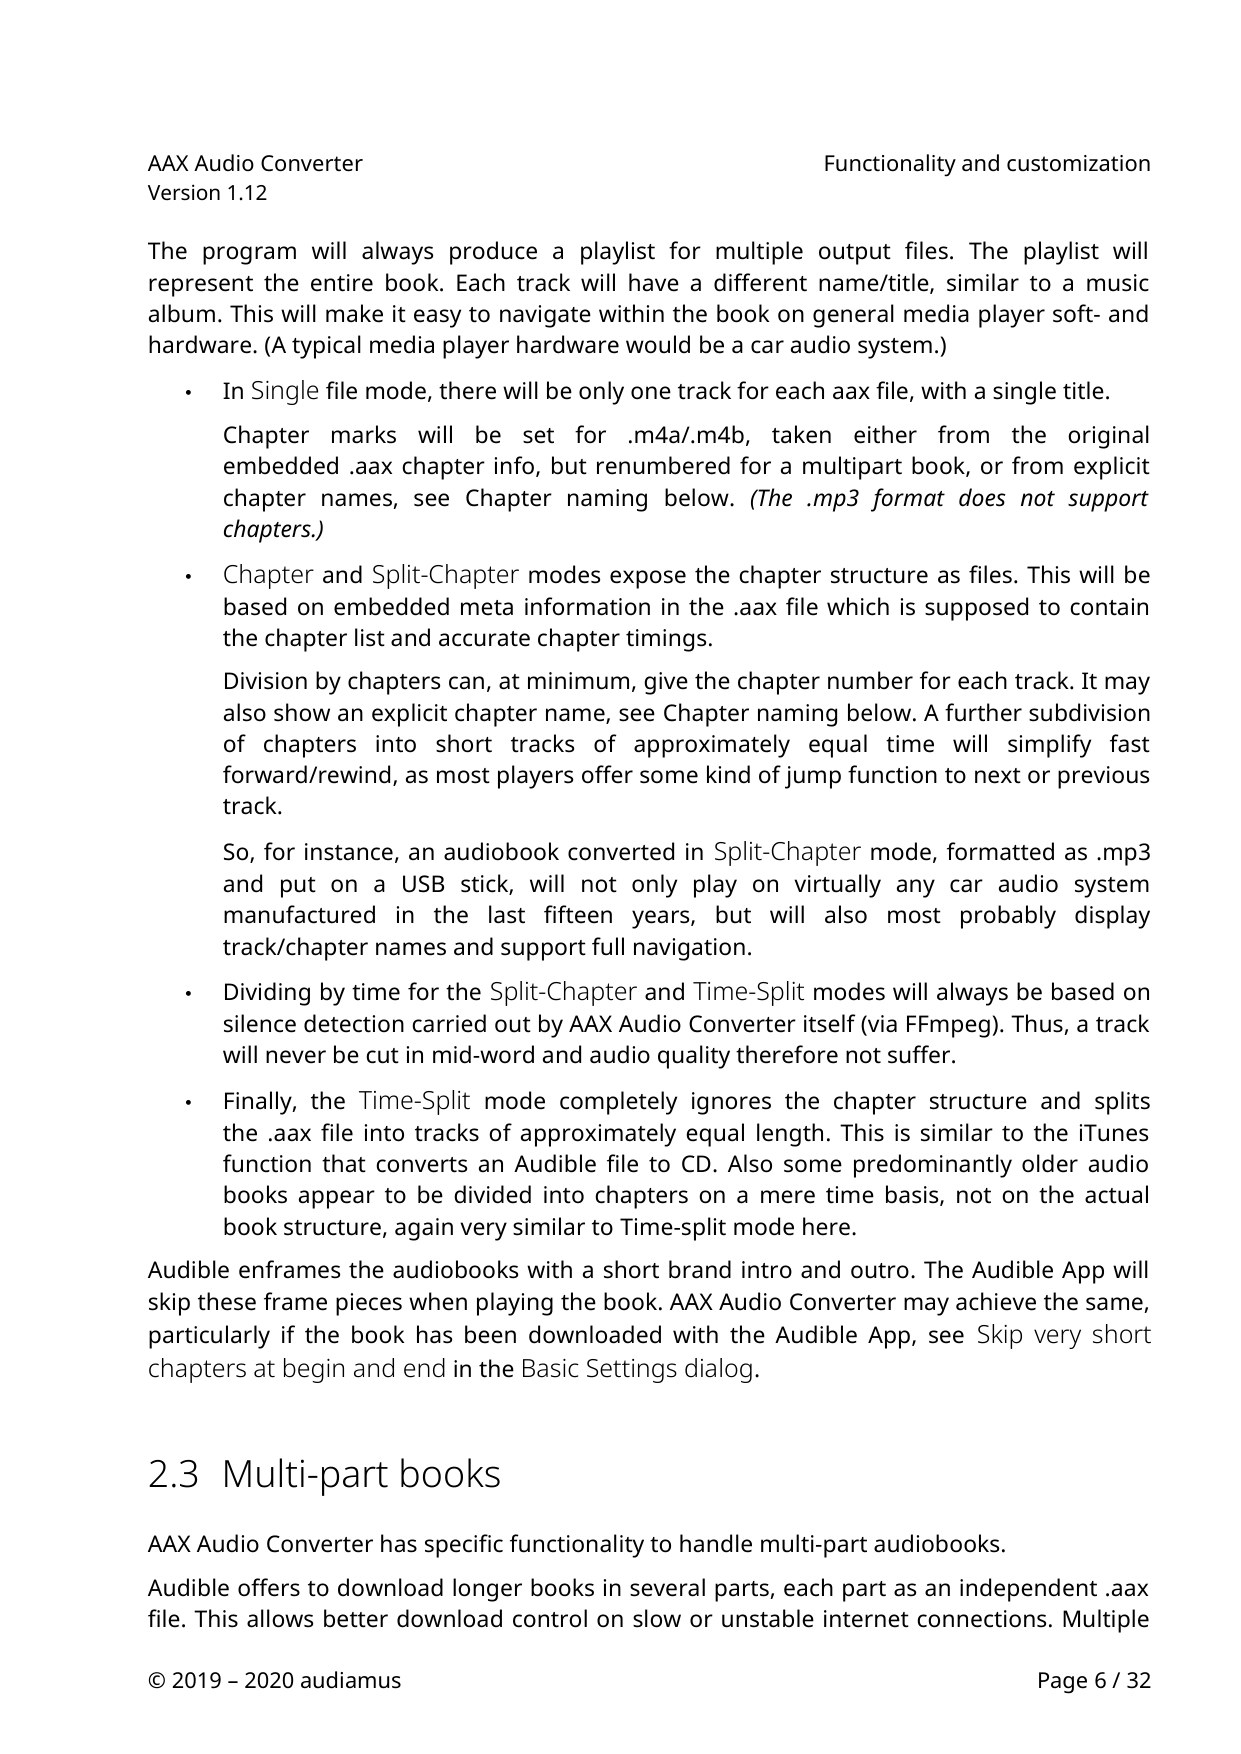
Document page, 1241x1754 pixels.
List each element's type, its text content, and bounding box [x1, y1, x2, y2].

text Audible offers to download longer books in several parts, each part as an independent .aax file. This allows better download control on slow or unstable internet connections. Multiple [148, 1571, 1152, 1634]
subtitle Multi-part books [148, 1447, 1152, 1498]
text Audible enframes the audiobooks with a short brand intro and outro. The Audible App will skip these frame pieces when playing the book. AAX Audio Converter may achieve the same, particularly if the book has been downloaded with the Audible App, see Skip very short chapters at begin and end in the Basic Settings dialog. [148, 1254, 1152, 1385]
list Dividing by time for the Split-Chapter and Time-Split modes will always be based on silence detection carried out by AAX Audio Converter itself (via FFmpeg). Thus, a track will never be cut in mid-word and audio quality therefore not suffer. [185, 974, 1152, 1071]
list Chapter and Split-Chapter modes expose the chapter structure as files. This will be based on embedded meta information in the .aax file which is supposed to contain the chapter list and accurate chapter timings. [185, 556, 1152, 653]
list So, for instance, an audiobook converted in Split-Chapter mode, formatted as .mp3 and put on a USB stick, will not only play on virtually any car audio system manufactured in the last fifteen years, but will also most probably display track/chapter names and support full navigation. [185, 834, 1152, 962]
text The program will always produce a playlist for multiple output files. The playlist will represent the entire book. Each track will have a different name/title, similar to a music album. This will make it easy to navigate within the book on general media player soft- and hardware. (A typical media player hardware would be a car audio system.) [148, 235, 1152, 360]
text AAX Audio Converter has specific functionality to handle multi-part audiobooks. [148, 1528, 1152, 1559]
list Chapter marks will be set for .m4a/.m4b, taken either from the original embedded .aax chapter info, but renumbered for a multipart book, or from explicit chapter names, see Chapter naming below. (The .mp3 format does not support chapters.) [185, 419, 1152, 544]
list In Single file mode, there will be only one track for each aax file, with a single title. [185, 373, 1152, 407]
list Division by chapters can, at minimum, give the chapter number for each track. It may also show an explicit chapter name, see Chapter naming below. A further subdivision of chapters into short tracks of approximately equal time will simplify fast forward/rewind, as most players offer some kind of jump function to next or previous track. [185, 665, 1152, 822]
list Finally, the Time-Split mode completely ignores the chapter structure and splits the .aax file into tracks of approximately equal length. This is similar to the iTunes function that converts an Audible file to CD. Also some predominantly older audio books appear to be divided into chapters on a mere time basis, not on the actual book structure, again very similar to Time-split mode here. [185, 1083, 1152, 1242]
